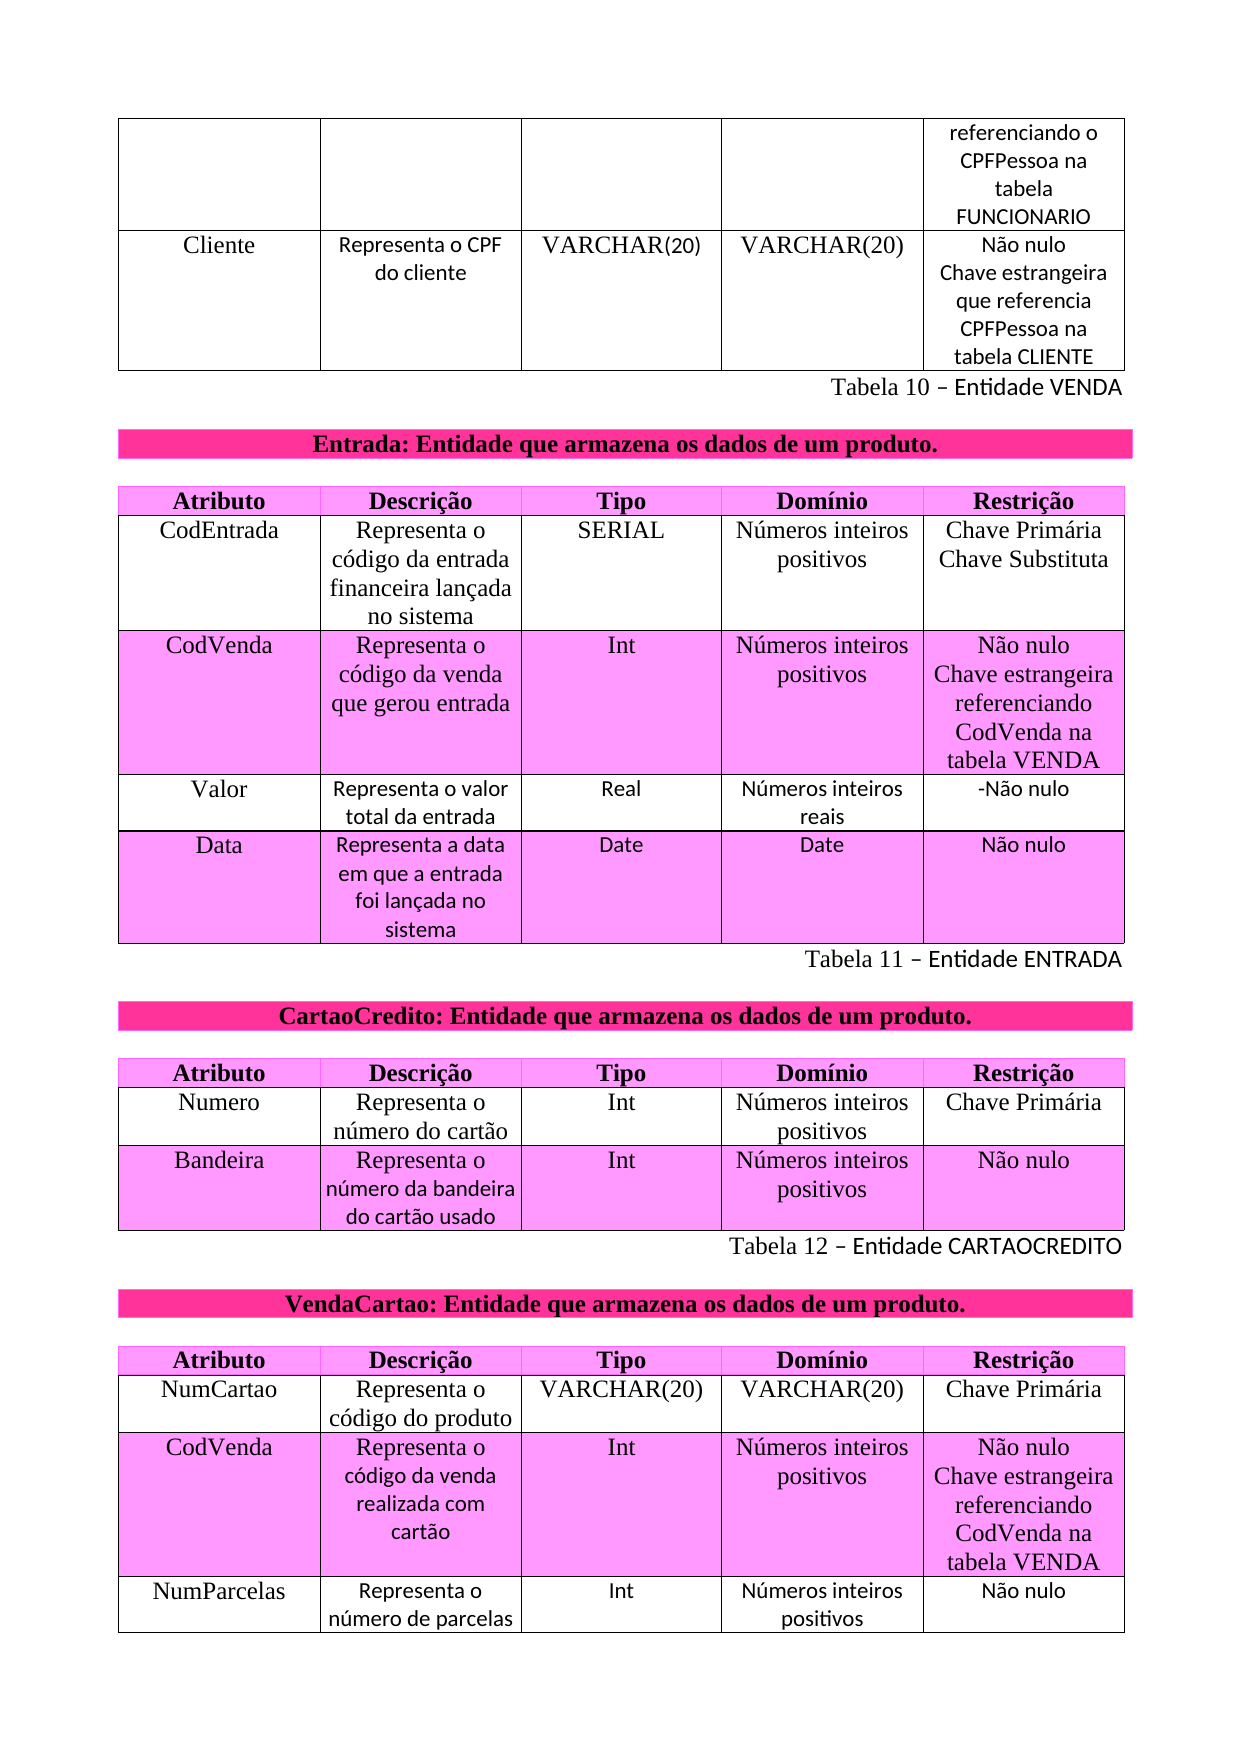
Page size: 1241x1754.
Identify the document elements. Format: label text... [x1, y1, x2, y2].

table_header Tipo [522, 1347, 721, 1374]
text Tabela 10 – Entidade VENDA [118, 371, 1122, 401]
table_cell Não nulo Chave estrangeira referenciando CodVenda na tabela VENDA [924, 631, 1124, 774]
table_cell Representa a data em que a entrada foi lançada no sistema [321, 832, 521, 943]
table_cell [119, 119, 320, 230]
table_header Tipo [522, 487, 721, 515]
table_cell Números inteiros positivos [722, 516, 923, 630]
table_cell Não nulo [924, 1146, 1124, 1230]
table_cell Chave Primária [924, 1088, 1124, 1145]
table_header Descrição [321, 1347, 521, 1374]
table_cell Representa o código da entrada financeira lançada no sistema [321, 516, 521, 630]
table_cell Números inteiros reais [722, 775, 923, 830]
table_cell NumParcelas [119, 1577, 320, 1632]
table_header Restrição [924, 487, 1124, 515]
table_cell [522, 119, 721, 230]
table_cell referenciando o CPFPessoa na tabela FUNCIONARIO [924, 119, 1124, 230]
table_cell Representa o CPF do cliente [321, 231, 521, 370]
table_cell Representa o código da venda que gerou entrada [321, 631, 521, 774]
table_cell Int [522, 1433, 721, 1576]
table_header Descrição [321, 487, 521, 515]
table_cell Representa o número da bandeira do cartão usado [321, 1146, 521, 1230]
text Tabela 12 – Entidade CARTAOCREDITO [118, 1231, 1122, 1261]
table_cell Não nulo [924, 832, 1124, 943]
table_cell Date [722, 832, 923, 943]
table_cell VARCHAR(20) [522, 1376, 721, 1432]
table_cell VARCHAR(20) [522, 231, 721, 370]
table_cell VARCHAR(20) [722, 231, 923, 370]
table_cell Números inteiros positivos [722, 1088, 923, 1145]
table_cell CodVenda [119, 631, 320, 774]
table_cell Não nulo Chave estrangeira que referencia CPFPessoa na tabela CLIENTE [924, 231, 1124, 370]
table_header Domínio [722, 1059, 923, 1087]
table_cell Data [119, 832, 320, 943]
table_cell Real [522, 775, 721, 830]
table_cell Representa o código do produto [321, 1376, 521, 1432]
table_cell Date [522, 832, 721, 943]
table_cell [321, 119, 521, 230]
table_cell Representa o número do cartão [321, 1088, 521, 1145]
table_cell Chave Primária Chave Substituta [924, 516, 1124, 630]
table_cell Representa o número de parcelas [321, 1577, 521, 1632]
table_header Domínio [722, 1347, 923, 1374]
table_cell NumCartao [119, 1376, 320, 1432]
table_cell Bandeira [119, 1146, 320, 1230]
table_cell Int [522, 1146, 721, 1230]
table_header Restrição [924, 1347, 1124, 1374]
table_cell Números inteiros positivos [722, 1577, 923, 1632]
table_cell Não nulo Chave estrangeira referenciando CodVenda na tabela VENDA [924, 1433, 1124, 1576]
table_cell Números inteiros positivos [722, 1433, 923, 1576]
table_header Tipo [522, 1059, 721, 1087]
table_header Descrição [321, 1059, 521, 1087]
table_cell Representa o código da venda realizada com cartão [321, 1433, 521, 1576]
table_cell Representa o valor total da entrada [321, 775, 521, 830]
table_cell Números inteiros positivos [722, 1146, 923, 1230]
table_cell Cliente [119, 231, 320, 370]
table_cell Não nulo [924, 1577, 1124, 1632]
table_header Entrada: Entidade que armazena os dados de um produto. [119, 430, 1132, 458]
table_cell CodEntrada [119, 516, 320, 630]
table_cell Int [522, 1088, 721, 1145]
table_header CartaoCredito: Entidade que armazena os dados de um produto. [119, 1002, 1132, 1030]
text Tabela 11 – Entidade ENTRADA [118, 944, 1122, 973]
table_cell Numero [119, 1088, 320, 1145]
table_cell SERIAL [522, 516, 721, 630]
table_cell Chave Primária [924, 1376, 1124, 1432]
table_cell Números inteiros positivos [722, 631, 923, 774]
table_header Domínio [722, 487, 923, 515]
table_cell [722, 119, 923, 230]
table_header Atributo [119, 1347, 320, 1374]
table_cell Valor [119, 775, 320, 830]
table_cell CodVenda [119, 1433, 320, 1576]
table_header VendaCartao: Entidade que armazena os dados de um produto. [119, 1290, 1132, 1317]
table_cell Int [522, 631, 721, 774]
table_cell VARCHAR(20) [722, 1376, 923, 1432]
table_header Atributo [119, 487, 320, 515]
table_cell -Não nulo [924, 775, 1124, 830]
table_header Restrição [924, 1059, 1124, 1087]
table_cell Int [522, 1577, 721, 1632]
table_header Atributo [119, 1059, 320, 1087]
